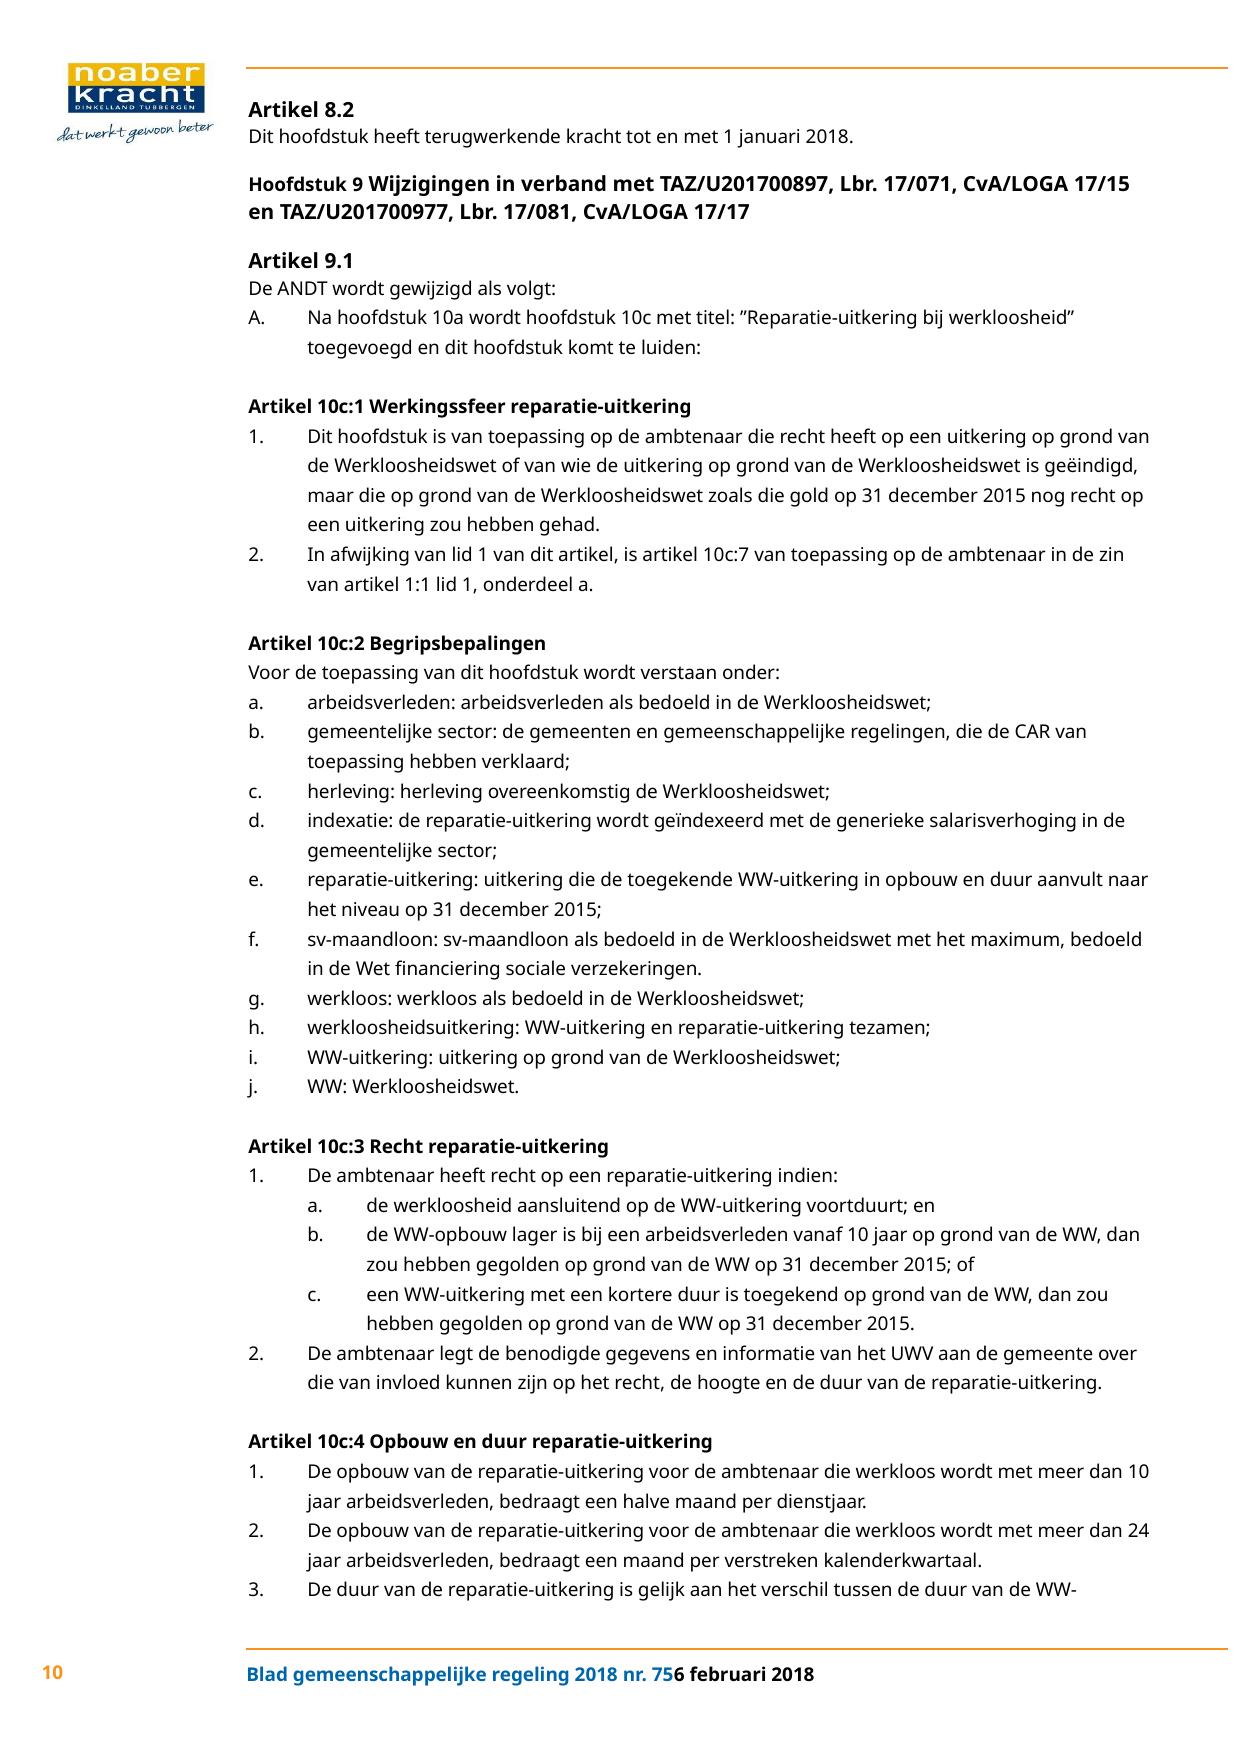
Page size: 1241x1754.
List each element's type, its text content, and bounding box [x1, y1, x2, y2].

list indexatie: de reparatie-uitkering wordt geïndexeerd met de generieke salarisverhoging in de gemeentelijke sector; [248, 807, 1152, 863]
text De ANDT wordt gewijzigd als volgt: [248, 275, 1152, 301]
list arbeidsverleden: arbeidsverleden als bedoeld in de Werkloosheidswet; [248, 689, 1152, 715]
list De ambtenaar heeft recht op een reparatie-uitkering indien: [248, 1162, 1152, 1188]
list reparatie-uitkering: uitkering die de toegekende WW-uitkering in opbouw en duur aanvult naar het niveau op 31 december 2015; [248, 867, 1152, 922]
list De opbouw van de reparatie-uitkering voor de ambtenaar die werkloos wordt met meer dan 10 jaar arbeidsverleden, bedraagt een halve maand per dienstjaar. [248, 1458, 1152, 1514]
list De ambtenaar legt de benodigde gegevens en informatie van het UWV aan de gemeente over die van invloed kunnen zijn op het recht, de hoogte en de duur van de reparatie-uitkering. [248, 1340, 1152, 1395]
list een WW-uitkering met een kortere duur is toegekend op grond van de WW, dan zou hebben gegolden op grond van de WW op 31 december 2015. [307, 1281, 1152, 1336]
list sv-maandloon: sv-maandloon als bedoeld in de Werkloosheidswet met het maximum, bedoeld in de Wet financiering sociale verzekeringen. [248, 926, 1152, 981]
text Artikel 10c:4 Opbouw en duur reparatie-uitkering [248, 1429, 1152, 1454]
text Artikel 10c:1 Werkingssfeer reparatie-uitkering [248, 393, 1152, 419]
list In afwijking van lid 1 van dit artikel, is artikel 10c:7 van toepassing op de ambtenaar in de zin van artikel 1:1 lid 1, onderdeel a. [248, 541, 1152, 597]
text Artikel 9.1 [248, 247, 1152, 275]
list de WW-opbouw lager is bij een arbeidsverleden vanaf 10 jaar op grond van de WW, dan zou hebben gegolden op grond van de WW op 31 december 2015; of [307, 1222, 1152, 1277]
text Hoofdstuk 9 Wijzigingen in verband met TAZ/U201700897, Lbr. 17/071, CvA/LOGA 17/15 en TAZ/U201700977, Lbr. 17/081, CvA/LOGA 17/17 [248, 169, 1152, 226]
text Dit hoofdstuk heeft terugwerkende kracht tot en met 1 januari 2018. [248, 123, 1152, 149]
list de werkloosheid aansluitend op de WW-uitkering voortduurt; en [307, 1192, 1152, 1218]
list gemeentelijke sector: de gemeenten en gemeenschappelijke regelingen, die de CAR van toepassing hebben verklaard; [248, 719, 1152, 774]
list De duur van de reparatie-uitkering is gelijk aan het verschil tussen de duur van de WW- [248, 1577, 1152, 1602]
text Artikel 10c:3 Recht reparatie-uitkering [248, 1133, 1152, 1159]
list Na hoofdstuk 10a wordt hoofdstuk 10c met titel: ”Reparatie-uitkering bij werkloosheid” toegevoegd en dit hoofdstuk komt te luiden: [248, 304, 1152, 360]
list werkloosheidsuitkering: WW-uitkering en reparatie-uitkering tezamen; [248, 1014, 1152, 1040]
list WW: Werkloosheidswet. [248, 1074, 1152, 1099]
picture [41, 47, 231, 172]
text Voor de toepassing van dit hoofdstuk wordt verstaan onder: [248, 659, 1152, 685]
text Artikel 8.2 [248, 95, 1152, 123]
list werkloos: werkloos als bedoeld in de Werkloosheidswet; [248, 985, 1152, 1011]
list herleving: herleving overeenkomstig de Werkloosheidswet; [248, 778, 1152, 804]
list WW-uitkering: uitkering op grond van de Werkloosheidswet; [248, 1044, 1152, 1070]
text Artikel 10c:2 Begripsbepalingen [248, 630, 1152, 656]
list De opbouw van de reparatie-uitkering voor de ambtenaar die werkloos wordt met meer dan 24 jaar arbeidsverleden, bedraagt een maand per verstreken kalenderkwartaal. [248, 1517, 1152, 1573]
list Dit hoofdstuk is van toepassing op de ambtenaar die recht heeft op een uitkering op grond van de Werkloosheidswet of van wie de uitkering op grond van de Werkloosheidswet is geëindigd, maar die op grond van de Werkloosheidswet zoals die gold op 31 december 2015 nog recht op een uitkering zou hebben gehad. [248, 423, 1152, 537]
